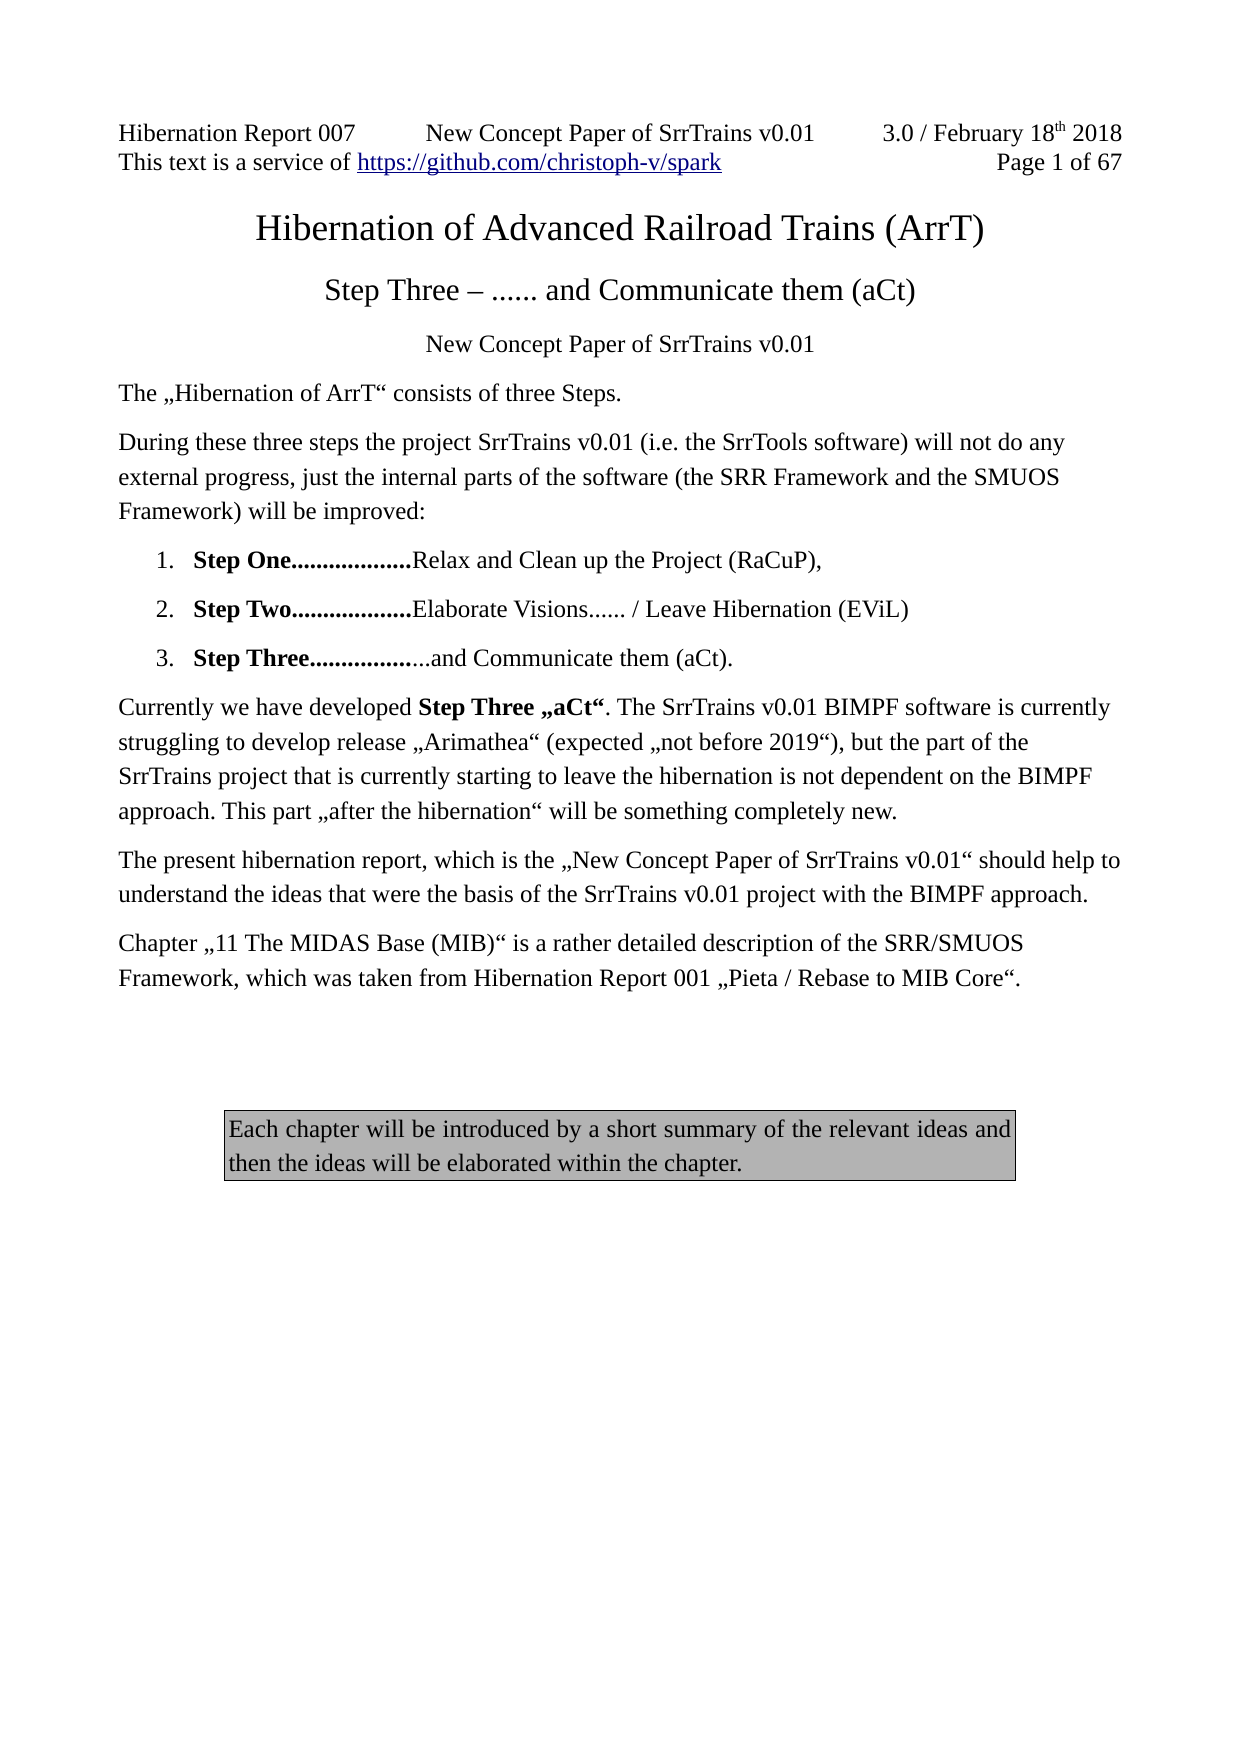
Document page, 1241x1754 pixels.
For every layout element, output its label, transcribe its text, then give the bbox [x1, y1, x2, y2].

text Hibernation of Advanced Railroad Trains (ArrT) [118, 205, 1122, 248]
text Each chapter will be introduced by a short summary of the relevant ideas and then the ideas will be elaborated within the chapter. [225, 1111, 1015, 1180]
list Step Two Elaborate Visions...... / Leave Hibernation (EViL) [156, 594, 1122, 623]
list Step Three ...and Communicate them (aCt). [156, 643, 1122, 672]
text The present hibernation report, which is the „New Concept Paper of SrrTrains v0.01“ should help to understand the ideas that were the basis of the SrrTrains v0.01 project with the BIMPF approach. [118, 845, 1122, 908]
text New Concept Paper of SrrTrains v0.01 [118, 329, 1122, 358]
text Currently we have developed Step Three „aCt“. The SrrTrains v0.01 BIMPF software is currently struggling to develop release „Arimathea“ (expected „not before 2019“), but the part of the SrrTrains project that is currently starting to leave the hibernation is not dependent on the BIMPF approach. This part „after the hibernation“ will be something completely new. [118, 692, 1122, 824]
list Step One Relax and Clean up the Project (RaCuP), [156, 545, 1122, 574]
text Chapter „11 The MIDAS Base (MIB)“ is a rather detailed description of the SRR/SMUOS Framework, which was taken from Hibernation Report 001 „Pieta / Rebase to MIB Core“. [118, 928, 1122, 992]
text During these three steps the project SrrTrains v0.01 (i.e. the SrrTools software) will not do any external progress, just the internal parts of the software (the SRR Framework and the SMUOS Framework) will be improved: [118, 427, 1122, 525]
text The „Hibernation of ArrT“ consists of three Steps. [118, 378, 1122, 407]
text Step Three – ...... and Communicate them (aCt) [118, 271, 1122, 307]
